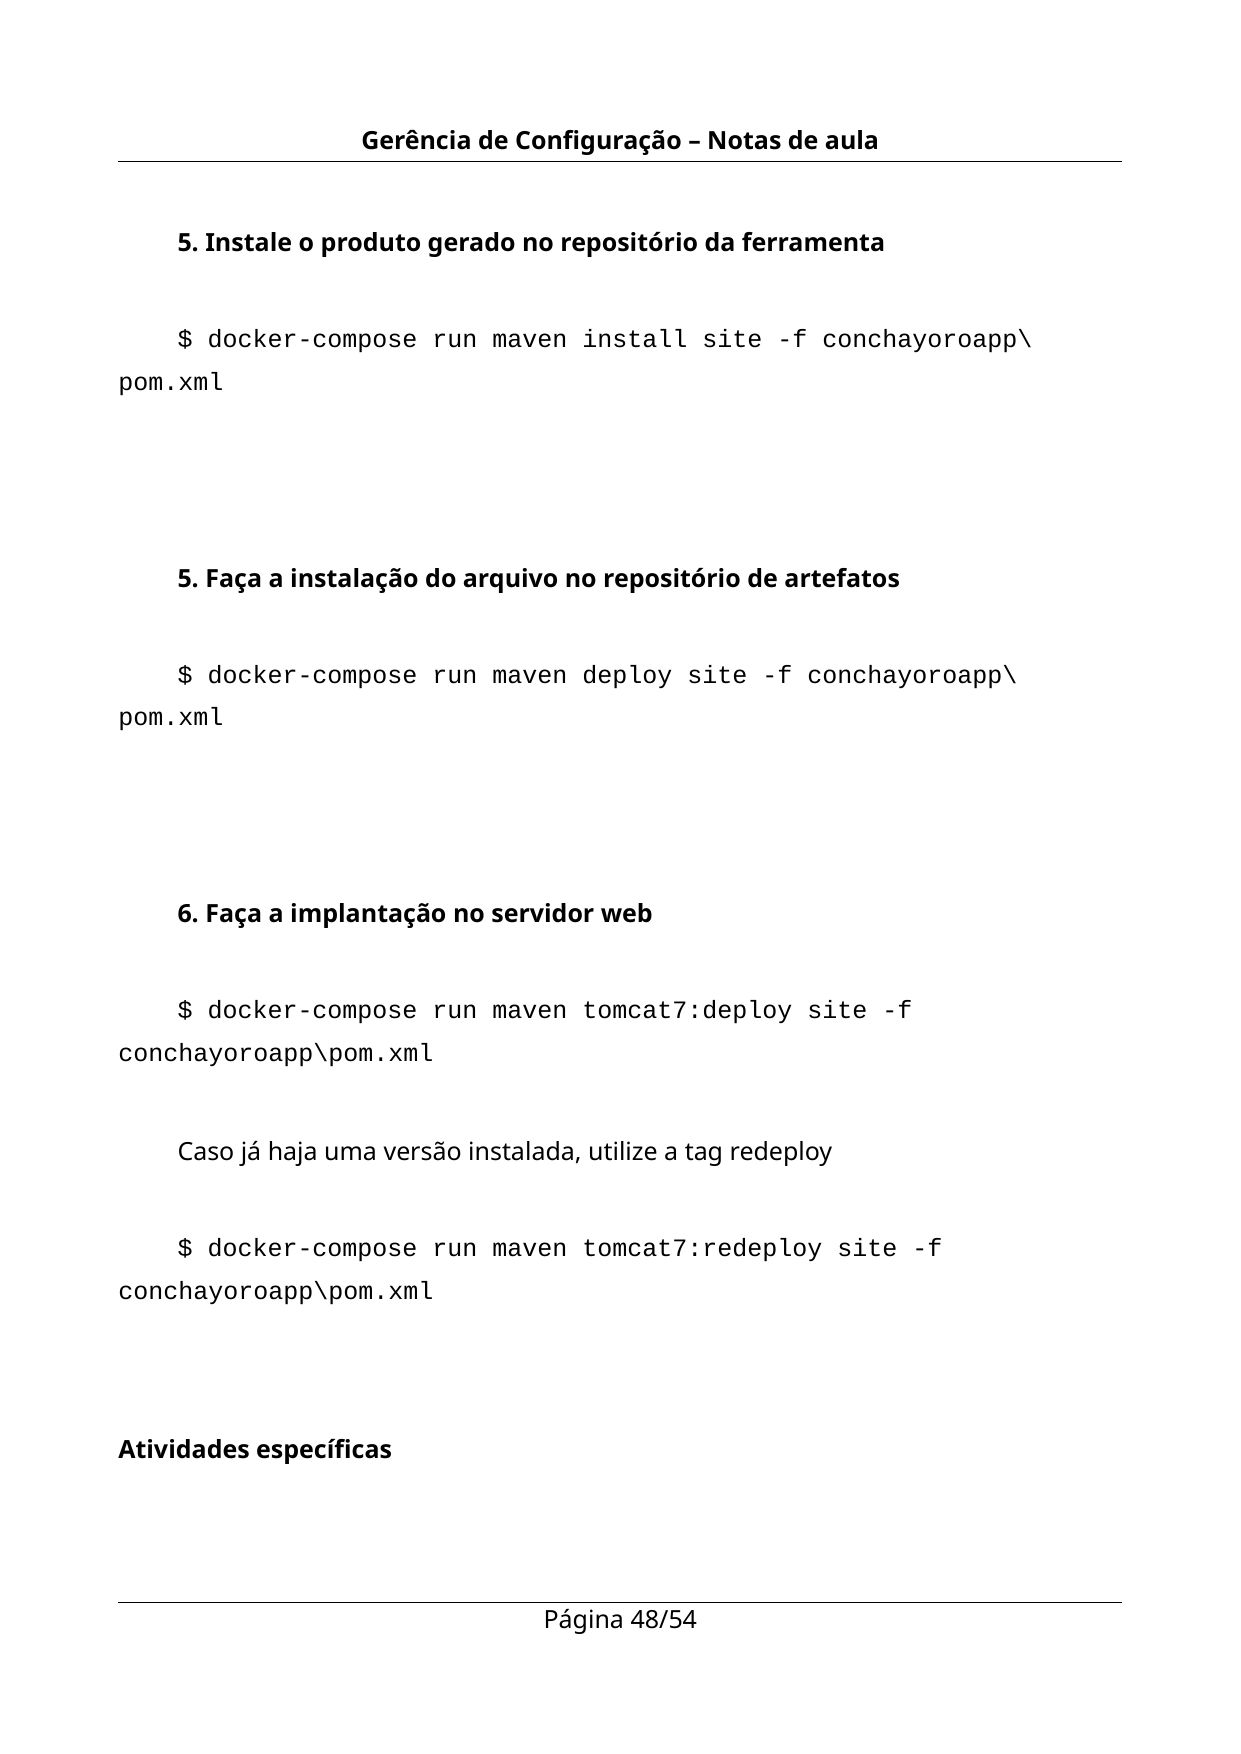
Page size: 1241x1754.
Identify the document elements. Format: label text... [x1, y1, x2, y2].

text $ docker-compose run maven deploy site -f conchayoroapp\pom.xml [118, 662, 1122, 733]
text $ docker-compose run maven install site -f conchayoroapp\pom.xml [118, 327, 1122, 397]
text $ docker-compose run maven tomcat7:deploy site -f conchayoroapp\pom.xml [118, 998, 1122, 1069]
text 5. Faça a instalação do arquivo no repositório de artefatos [118, 560, 1122, 594]
text $ docker-compose run maven tomcat7:redeploy site -f conchayoroapp\pom.xml [118, 1236, 1122, 1307]
text 6. Faça a implantação no servidor web [118, 896, 1122, 930]
text 5. Instale o produto gerado no repositório da ferramenta [118, 224, 1122, 259]
text Caso já haja uma versão instalada, utilize a tag redeploy [118, 1134, 1122, 1168]
text Atividades específicas [118, 1432, 1122, 1466]
